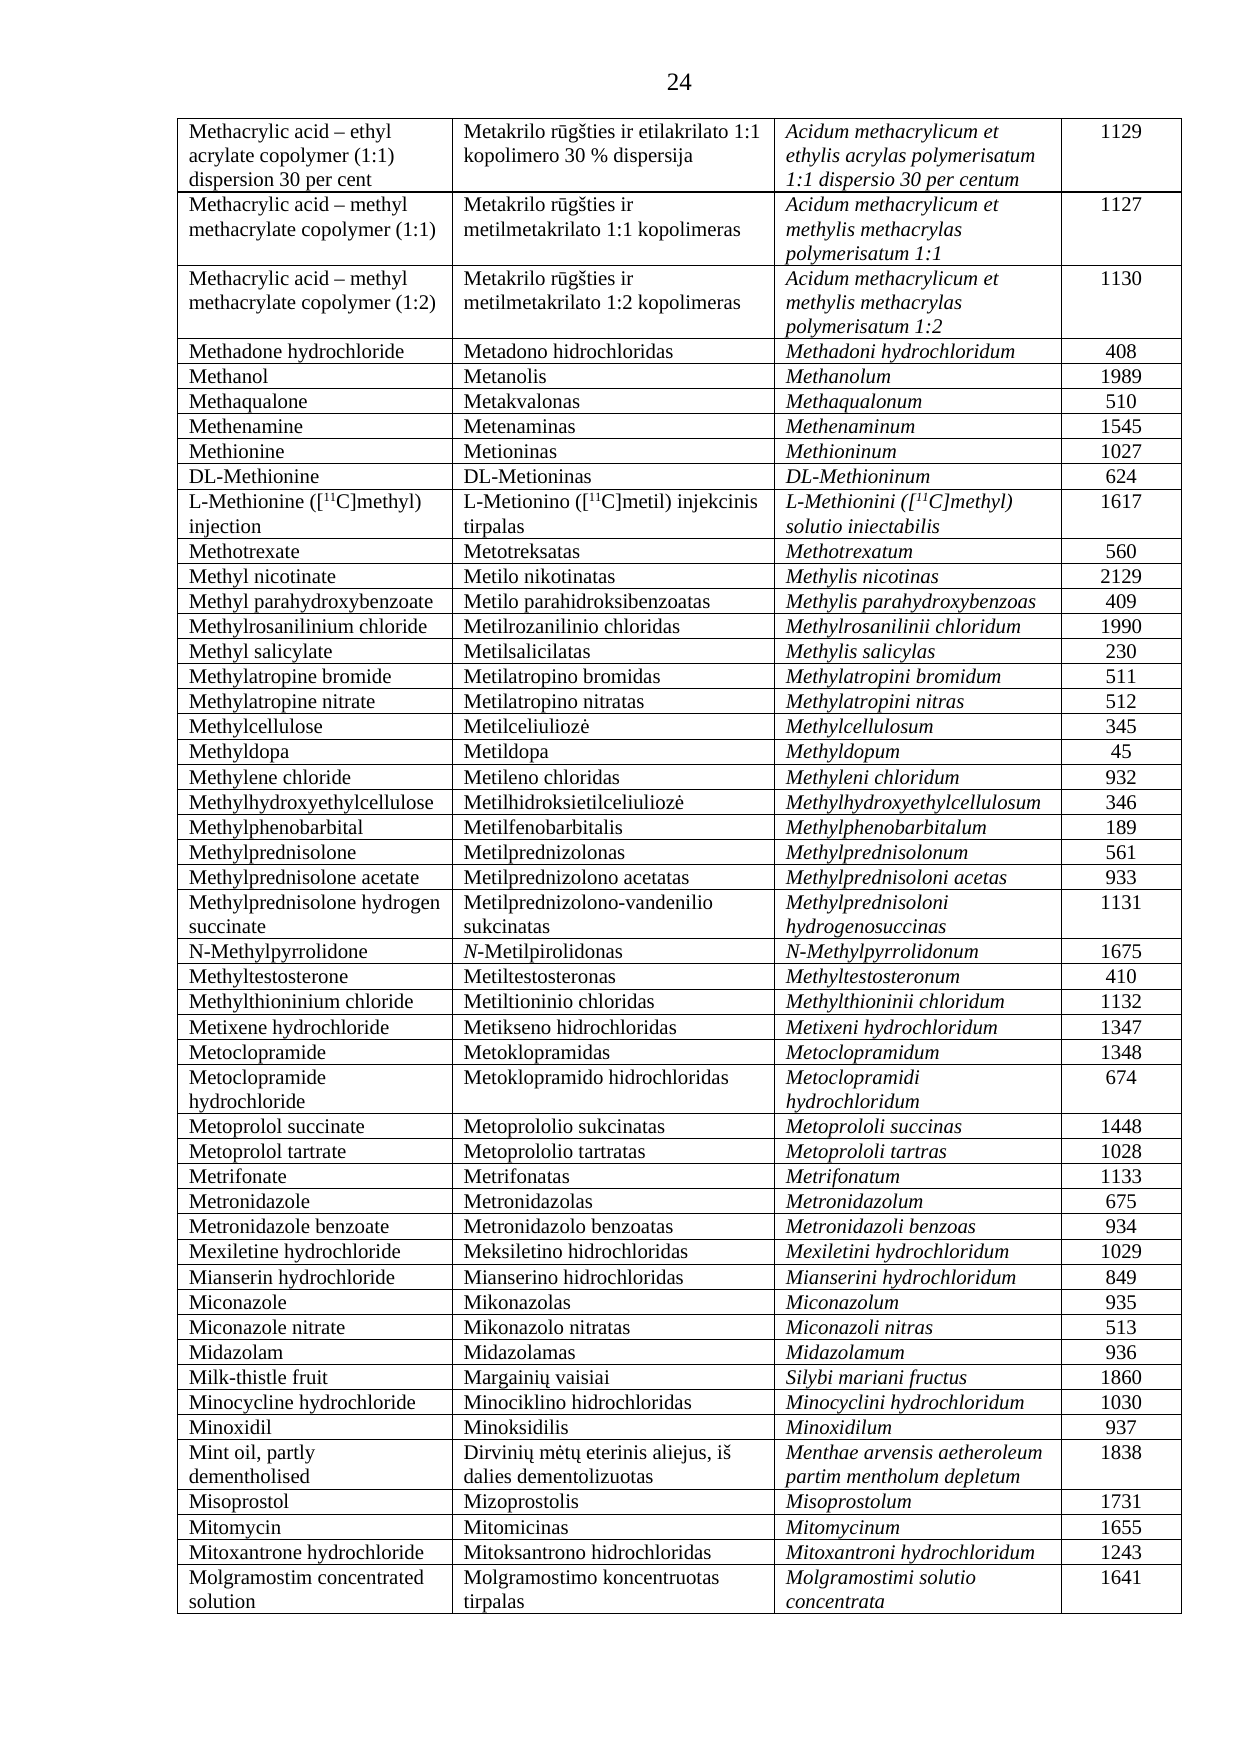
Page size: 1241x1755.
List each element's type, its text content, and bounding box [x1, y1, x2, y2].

table_cell Meksiletino hidrochloridas [453, 1240, 774, 1263]
table_cell DL-Methioninum [775, 464, 1061, 488]
table_cell Metildopa [453, 740, 774, 763]
table_cell Methotrexatum [775, 539, 1061, 563]
table_cell Mitoxantroni hydrochloridum [775, 1540, 1061, 1564]
table_cell Miconazole nitrate [178, 1315, 452, 1339]
table_cell 1731 [1062, 1490, 1181, 1513]
table_cell Menthae arvensis aetheroleum partim mentholum depletum [775, 1440, 1061, 1488]
table_cell Milk-thistle fruit [178, 1365, 452, 1389]
table_cell 937 [1062, 1415, 1181, 1439]
table_cell Metakvalonas [453, 389, 774, 413]
table_cell Metronidazolo benzoatas [453, 1214, 774, 1238]
table_cell 1027 [1062, 439, 1181, 463]
table_cell 1130 [1062, 266, 1181, 338]
table_cell Metilhidroksietilceliuliozė [453, 790, 774, 814]
table_cell Mianserin hydrochloride [178, 1265, 452, 1289]
table_cell Metanolis [453, 364, 774, 388]
table_cell Methadoni hydrochloridum [775, 339, 1061, 363]
table_cell Methylis parahydroxybenzoas [775, 589, 1061, 613]
table_cell Methaqualone [178, 389, 452, 413]
table_cell Methyl salicylate [178, 639, 452, 663]
table_cell Metakrilo rūgšties ir metilmetakrilato 1:1 kopolimeras [453, 193, 774, 264]
table_cell Methylatropine nitrate [178, 689, 452, 713]
table_cell Methylis nicotinas [775, 564, 1061, 588]
table_cell Methadone hydrochloride [178, 339, 452, 363]
table_cell Methioninum [775, 439, 1061, 463]
table_cell Methylatropini nitras [775, 689, 1061, 713]
table_cell Molgramostim concentrated solution [178, 1565, 452, 1613]
table_cell Methylrosanilinium chloride [178, 614, 452, 638]
table_cell 1448 [1062, 1114, 1181, 1138]
table_cell Dirvinių mėtų eterinis aliejus, iš dalies dementolizuotas [453, 1440, 774, 1488]
table_cell 1641 [1062, 1565, 1181, 1613]
table_cell Mint oil, partly dementholised [178, 1440, 452, 1488]
table_cell Methanol [178, 364, 452, 388]
table_cell Methylprednisoloni hydrogenosuccinas [775, 890, 1061, 938]
table_cell L-Methionini ([11C]methyl) solutio iniectabilis [775, 490, 1061, 538]
table_cell Metiltioninio chloridas [453, 990, 774, 1013]
table_cell Mexiletini hydrochloridum [775, 1240, 1061, 1263]
table_cell 624 [1062, 464, 1181, 488]
table_cell Metoprolol tartrate [178, 1139, 452, 1163]
table_cell Methylprednisolone acetate [178, 865, 452, 889]
table_cell 849 [1062, 1265, 1181, 1289]
table_cell 2129 [1062, 564, 1181, 588]
table_cell Silybi mariani fructus [775, 1365, 1061, 1389]
table_cell Miconazole [178, 1290, 452, 1314]
table_cell Methylhydroxyethylcellulose [178, 790, 452, 814]
table_cell 1029 [1062, 1240, 1181, 1263]
table_cell 1028 [1062, 1139, 1181, 1163]
table_cell Metoprololio tartratas [453, 1139, 774, 1163]
table_cell Mitoksantrono hidrochloridas [453, 1540, 774, 1564]
table_cell Methotrexate [178, 539, 452, 563]
table_cell N-Methylpyrrolidonum [775, 939, 1061, 963]
table_cell Methylcellulose [178, 714, 452, 738]
table_cell Metixene hydrochloride [178, 1015, 452, 1039]
table_cell Methylprednisolone [178, 840, 452, 864]
table_cell Miconazoli nitras [775, 1315, 1061, 1339]
table_cell Metronidazolum [775, 1189, 1061, 1213]
table_cell 935 [1062, 1290, 1181, 1314]
table_cell 1675 [1062, 939, 1181, 963]
table_cell Metakrilo rūgšties ir etilakrilato 1:1 kopolimero 30 % dispersija [453, 119, 774, 191]
table_cell Methylatropine bromide [178, 664, 452, 688]
table_cell Metoklopramido hidrochloridas [453, 1065, 774, 1113]
table_cell Metrifonate [178, 1164, 452, 1188]
table_cell 1860 [1062, 1365, 1181, 1389]
table_cell Acidum methacrylicum et ethylis acrylas polymerisatum 1:1 dispersio 30 per centum [775, 119, 1061, 191]
table_cell Mizoprostolis [453, 1490, 774, 1513]
table_cell Methylis salicylas [775, 639, 1061, 663]
table_cell Metenaminas [453, 414, 774, 438]
table_cell 1243 [1062, 1540, 1181, 1564]
table_cell 45 [1062, 740, 1181, 763]
table_cell Midazolamum [775, 1340, 1061, 1364]
table_cell Methylene chloride [178, 765, 452, 789]
table_cell 346 [1062, 790, 1181, 814]
table_cell 1347 [1062, 1015, 1181, 1039]
table_cell Metilprednizolono acetatas [453, 865, 774, 889]
table_cell Metilatropino bromidas [453, 664, 774, 688]
table_cell Methylphenobarbital [178, 815, 452, 839]
table_cell N-Methylpyrrolidone [178, 939, 452, 963]
table_cell 674 [1062, 1065, 1181, 1113]
table_cell 1617 [1062, 490, 1181, 538]
table_cell 1129 [1062, 119, 1181, 191]
table_cell 1127 [1062, 193, 1181, 264]
table_cell 1655 [1062, 1515, 1181, 1539]
table_cell Methyl nicotinate [178, 564, 452, 588]
table_cell 934 [1062, 1214, 1181, 1238]
table_cell 230 [1062, 639, 1181, 663]
table_cell 1030 [1062, 1390, 1181, 1414]
table_cell Mexiletine hydrochloride [178, 1240, 452, 1263]
table_cell Metilatropino nitratas [453, 689, 774, 713]
table_cell Minoxidil [178, 1415, 452, 1439]
table_cell Methaqualonum [775, 389, 1061, 413]
table_cell Metilsalicilatas [453, 639, 774, 663]
table_cell 409 [1062, 589, 1181, 613]
table_cell Minociklino hidrochloridas [453, 1390, 774, 1414]
table_cell Miconazolum [775, 1290, 1061, 1314]
table_cell Mikonazolo nitratas [453, 1315, 774, 1339]
table_cell Mianserini hydrochloridum [775, 1265, 1061, 1289]
table_cell Metakrilo rūgšties ir metilmetakrilato 1:2 kopolimeras [453, 266, 774, 338]
table_cell Metilo parahidroksibenzoatas [453, 589, 774, 613]
table_cell Metronidazole [178, 1189, 452, 1213]
table_cell Methylcellulosum [775, 714, 1061, 738]
table_cell Metronidazoli benzoas [775, 1214, 1061, 1238]
table_cell Metoclopramidi hydrochloridum [775, 1065, 1061, 1113]
table_cell Metrifonatas [453, 1164, 774, 1188]
table_cell Metoprololi tartras [775, 1139, 1061, 1163]
table_cell Methacrylic acid – methyl methacrylate copolymer (1:2) [178, 266, 452, 338]
table_cell Metilprednizolono-vandenilio sukcinatas [453, 890, 774, 938]
table_cell Methylhydroxyethylcellulosum [775, 790, 1061, 814]
table_cell Molgramostimi solutio concentrata [775, 1565, 1061, 1613]
table_cell 932 [1062, 765, 1181, 789]
table_cell Metoprololi succinas [775, 1114, 1061, 1138]
table_cell Misoprostolum [775, 1490, 1061, 1513]
table_cell Metoclopramide hydrochloride [178, 1065, 452, 1113]
table_cell 345 [1062, 714, 1181, 738]
table_cell Mitomycinum [775, 1515, 1061, 1539]
table_cell Methyltestosteronum [775, 964, 1061, 988]
table_cell Methyldopa [178, 740, 452, 763]
table_cell Methyl parahydroxybenzoate [178, 589, 452, 613]
table_cell Methacrylic acid – methyl methacrylate copolymer (1:1) [178, 193, 452, 264]
table_cell L-Metionino ([11C]metil) injekcinis tirpalas [453, 490, 774, 538]
table_cell Methylprednisolone hydrogen succinate [178, 890, 452, 938]
table_cell Methacrylic acid – ethyl acrylate copolymer (1:1) dispersion 30 per cent [178, 119, 452, 191]
table_cell L-Methionine ([11C]methyl) injection [178, 490, 452, 538]
table_cell Metiltestosteronas [453, 964, 774, 988]
table_cell Metrifonatum [775, 1164, 1061, 1188]
table_cell Margainių vaisiai [453, 1365, 774, 1389]
table_cell Metilfenobarbitalis [453, 815, 774, 839]
table_cell Mianserino hidrochloridas [453, 1265, 774, 1289]
table_cell 512 [1062, 689, 1181, 713]
table_cell Metoprolol succinate [178, 1114, 452, 1138]
table_cell Methylrosanilinii chloridum [775, 614, 1061, 638]
table_cell 933 [1062, 865, 1181, 889]
table_cell Metoclopramidum [775, 1040, 1061, 1064]
table_cell 1348 [1062, 1040, 1181, 1064]
table_cell Mitoxantrone hydrochloride [178, 1540, 452, 1564]
table_cell 408 [1062, 339, 1181, 363]
table_cell Methylatropini bromidum [775, 664, 1061, 688]
table_cell 513 [1062, 1315, 1181, 1339]
table_cell Methyldopum [775, 740, 1061, 763]
table_cell Metilprednizolonas [453, 840, 774, 864]
table_cell 410 [1062, 964, 1181, 988]
table_cell Midazolamas [453, 1340, 774, 1364]
table_cell Molgramostimo koncentruotas tirpalas [453, 1565, 774, 1613]
table_cell 675 [1062, 1189, 1181, 1213]
table_cell DL-Methionine [178, 464, 452, 488]
table_cell 560 [1062, 539, 1181, 563]
table_cell Methenamine [178, 414, 452, 438]
table_cell Methylprednisoloni acetas [775, 865, 1061, 889]
table_cell 511 [1062, 664, 1181, 688]
table_cell 1545 [1062, 414, 1181, 438]
table_cell Acidum methacrylicum et methylis methacrylas polymerisatum 1:2 [775, 266, 1061, 338]
table_cell 1133 [1062, 1164, 1181, 1188]
table_cell 1990 [1062, 614, 1181, 638]
table_cell 936 [1062, 1340, 1181, 1364]
table_cell 189 [1062, 815, 1181, 839]
table_cell Metikseno hidrochloridas [453, 1015, 774, 1039]
table_cell Methylphenobarbitalum [775, 815, 1061, 839]
table_cell Mikonazolas [453, 1290, 774, 1314]
table_cell Metileno chloridas [453, 765, 774, 789]
table_cell 1989 [1062, 364, 1181, 388]
table_cell Metoclopramide [178, 1040, 452, 1064]
table_cell Minocyclini hydrochloridum [775, 1390, 1061, 1414]
table_cell Methanolum [775, 364, 1061, 388]
table_cell Metronidazole benzoate [178, 1214, 452, 1238]
table_cell Methylthioninii chloridum [775, 990, 1061, 1013]
table_cell 510 [1062, 389, 1181, 413]
table_cell Mitomicinas [453, 1515, 774, 1539]
table_cell N-Metilpirolidonas [453, 939, 774, 963]
table_cell Minoksidilis [453, 1415, 774, 1439]
table_cell Minoxidilum [775, 1415, 1061, 1439]
table_cell Metioninas [453, 439, 774, 463]
table_cell Metoklopramidas [453, 1040, 774, 1064]
table_cell Acidum methacrylicum et methylis methacrylas polymerisatum 1:1 [775, 193, 1061, 264]
table_cell 1131 [1062, 890, 1181, 938]
table_cell Metixeni hydrochloridum [775, 1015, 1061, 1039]
table_cell Methyltestosterone [178, 964, 452, 988]
table_cell 1838 [1062, 1440, 1181, 1488]
table_cell Methenaminum [775, 414, 1061, 438]
table_cell Mitomycin [178, 1515, 452, 1539]
table_cell Methionine [178, 439, 452, 463]
table_cell 561 [1062, 840, 1181, 864]
table_cell Metronidazolas [453, 1189, 774, 1213]
table_cell Metadono hidrochloridas [453, 339, 774, 363]
table_cell Metotreksatas [453, 539, 774, 563]
table_cell Metoprololio sukcinatas [453, 1114, 774, 1138]
table_cell Methylprednisolonum [775, 840, 1061, 864]
table_cell Minocycline hydrochloride [178, 1390, 452, 1414]
table_cell Methyleni chloridum [775, 765, 1061, 789]
table_cell Misoprostol [178, 1490, 452, 1513]
table_cell Metilo nikotinatas [453, 564, 774, 588]
table_cell Midazolam [178, 1340, 452, 1364]
table_cell 1132 [1062, 990, 1181, 1013]
table_cell Metilceliuliozė [453, 714, 774, 738]
table_cell Metilrozanilinio chloridas [453, 614, 774, 638]
table_cell Methylthioninium chloride [178, 990, 452, 1013]
table_cell DL-Metioninas [453, 464, 774, 488]
